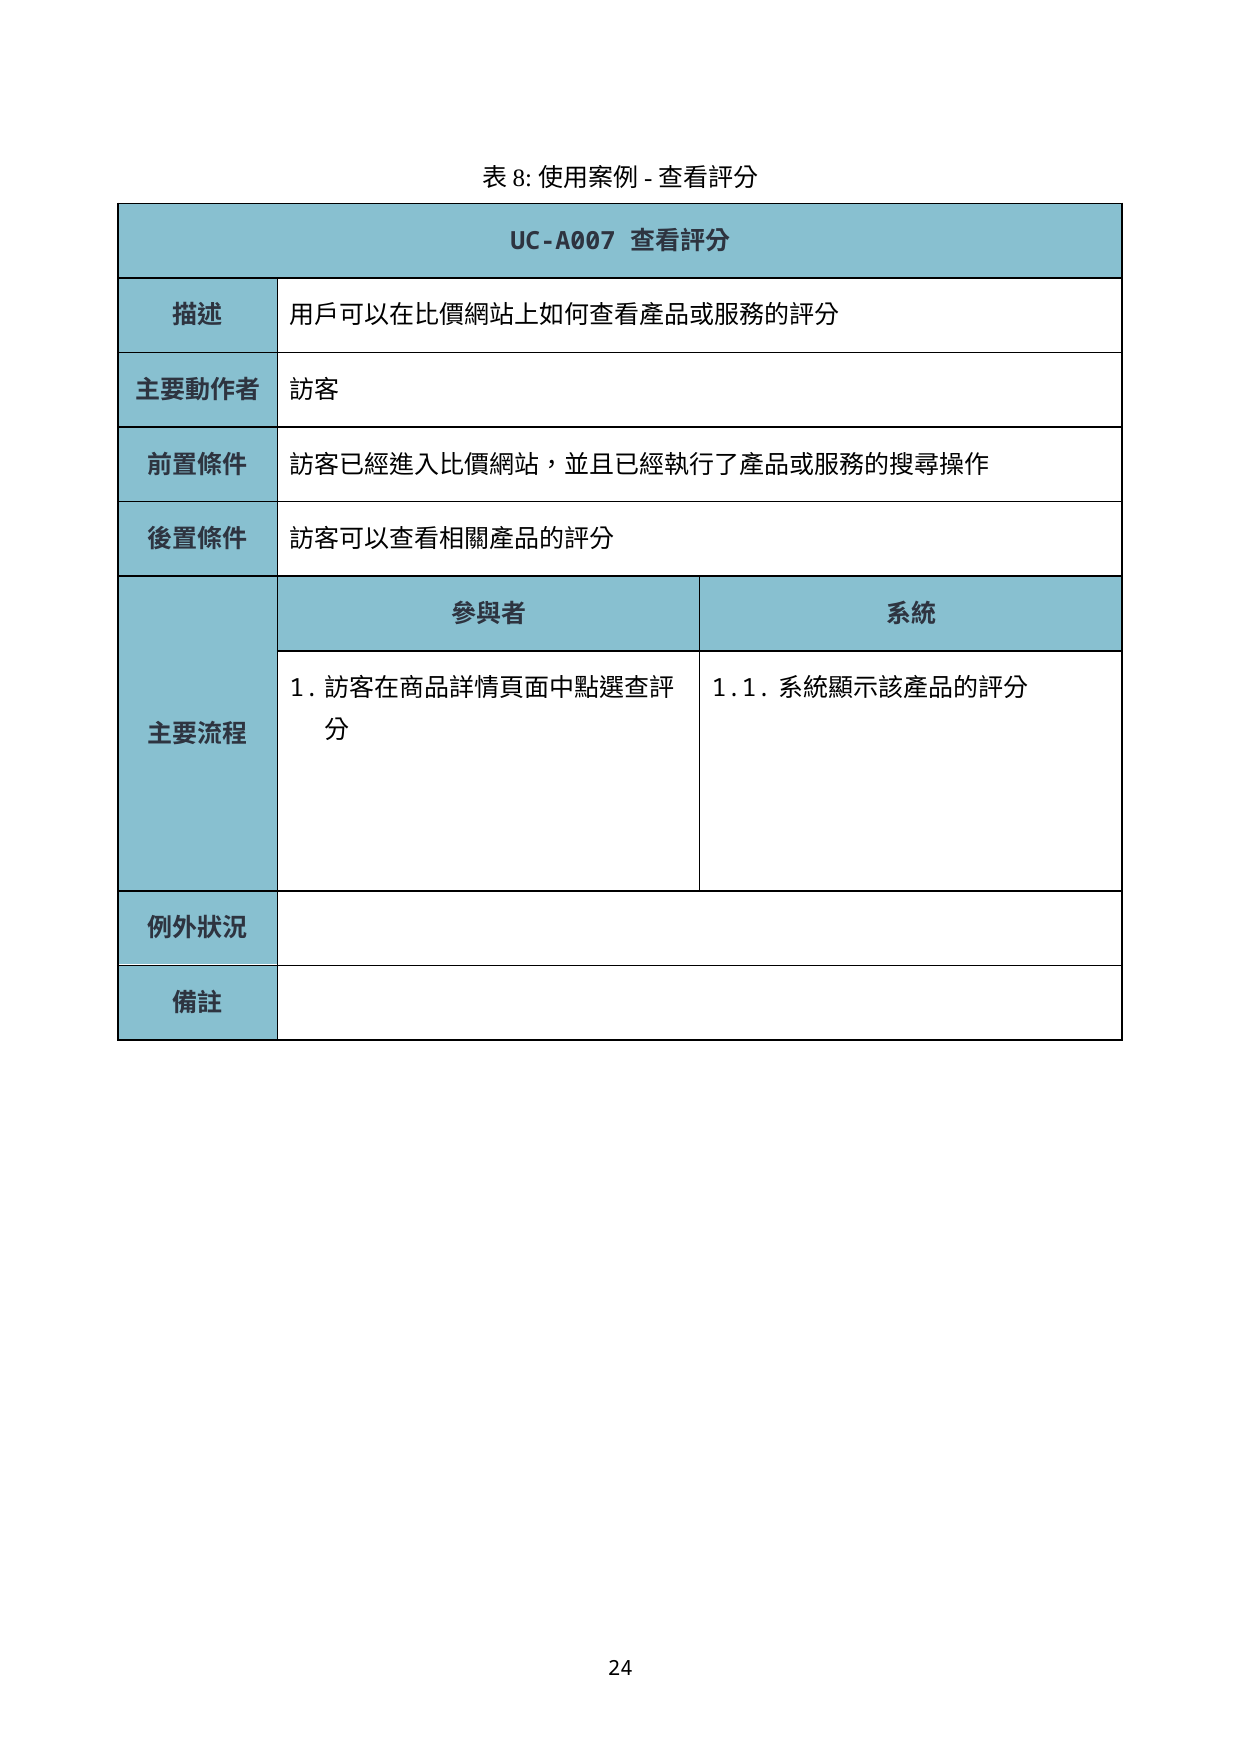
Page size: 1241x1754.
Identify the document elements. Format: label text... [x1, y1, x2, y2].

table_cell 訪客已經進入比價網站，並且已經執行了產品或服務的搜尋操作 [278, 428, 1121, 501]
table_cell 前置條件 [119, 428, 277, 501]
table_cell 參與者 [278, 577, 699, 650]
table_cell 系統 [700, 577, 1121, 650]
table_cell 主要流程 [119, 577, 277, 890]
table_cell 備註 [119, 966, 277, 1039]
table_cell 後置條件 [119, 502, 277, 575]
table_cell 訪客在商品詳情頁面中點選查評分 [278, 652, 699, 890]
table_cell 系統顯示該產品的評分 [700, 652, 1121, 890]
table_header UC-A007 查看評分 [119, 204, 1121, 277]
table_cell 訪客可以查看相關產品的評分 [278, 502, 1121, 575]
text 表 8: 使用案例 - 查看評分 [118, 158, 1122, 194]
table_cell 主要動作者 [119, 353, 277, 426]
table_cell 用戶可以在比價網站上如何查看產品或服務的評分 [278, 279, 1121, 352]
table_cell 例外狀況 [119, 892, 277, 964]
table_cell 訪客 [278, 353, 1121, 426]
table_cell [278, 966, 1121, 1039]
table_cell 描述 [119, 279, 277, 352]
table_cell [278, 892, 1121, 964]
